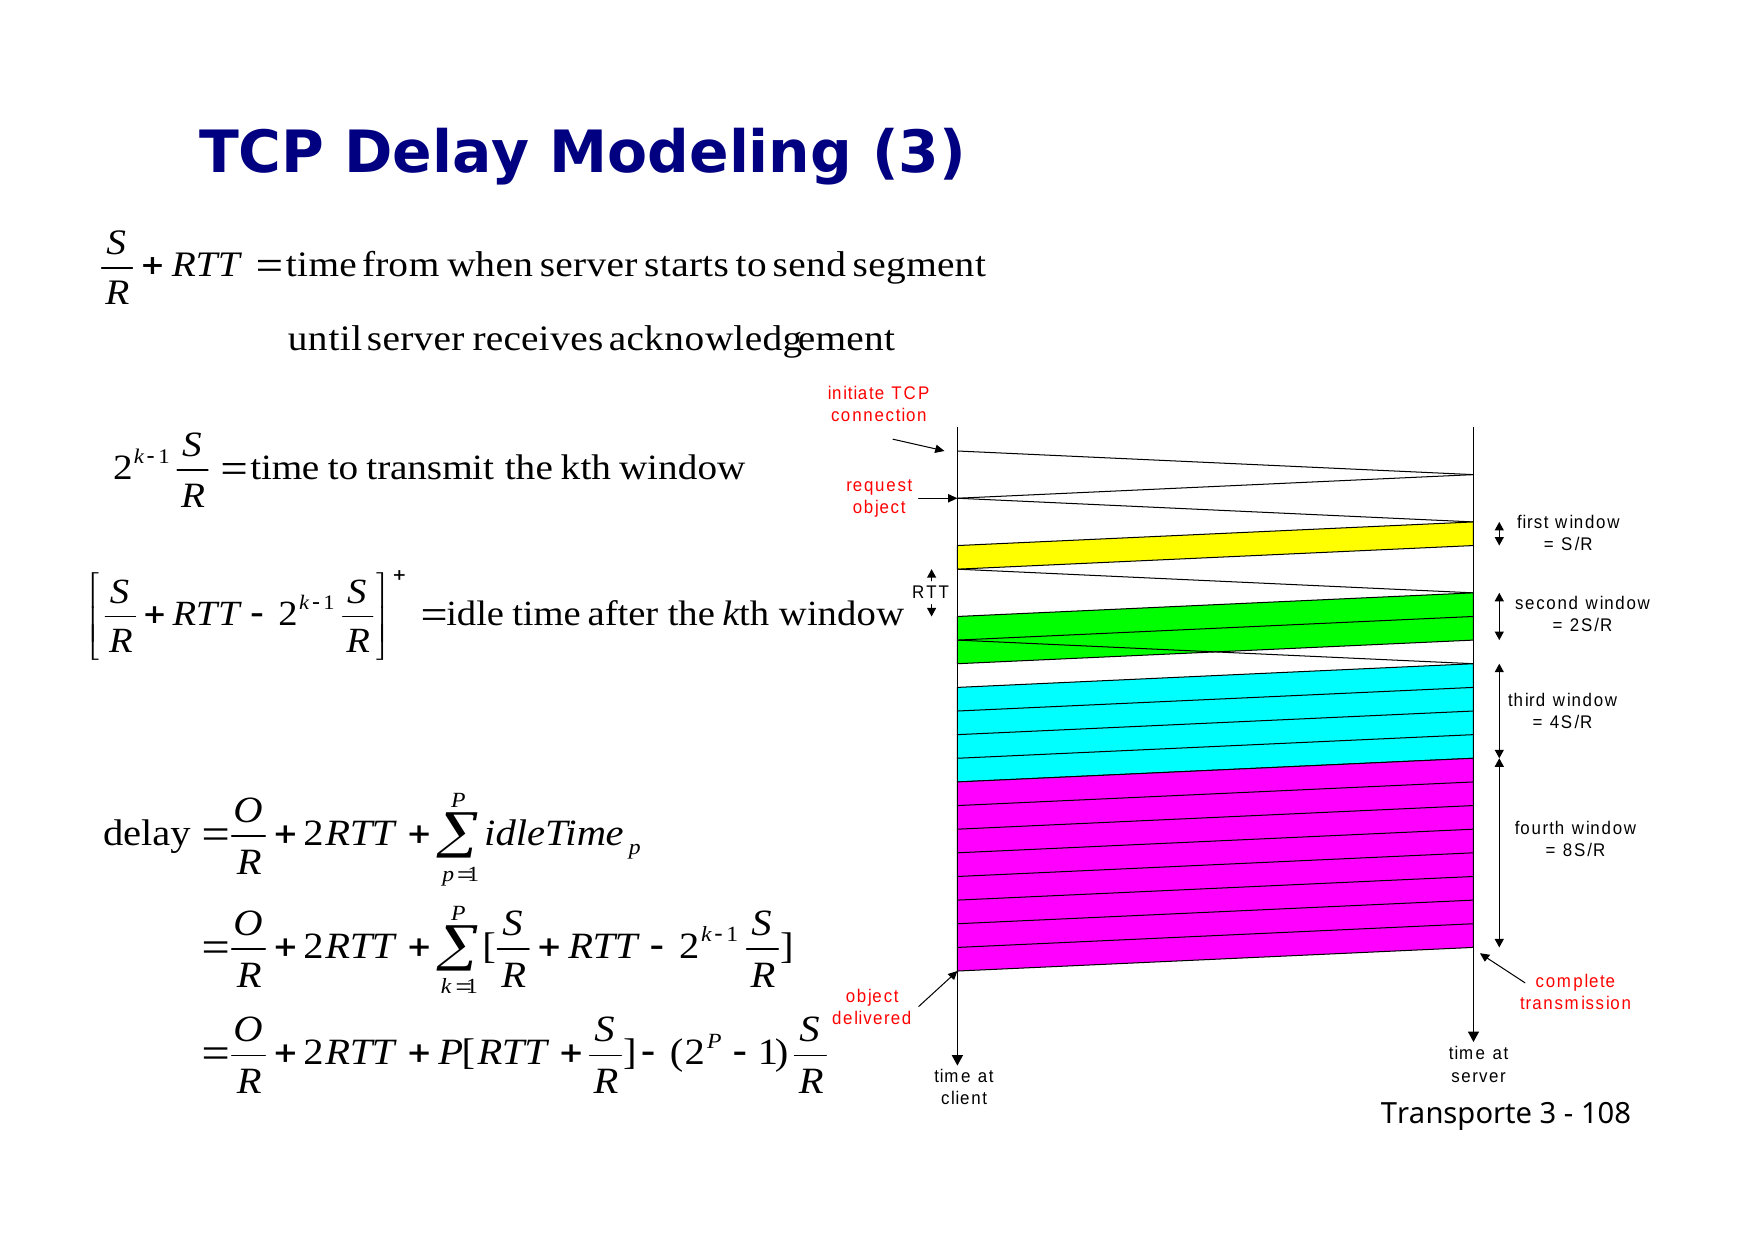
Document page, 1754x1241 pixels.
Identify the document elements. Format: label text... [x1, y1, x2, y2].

chart [82, 382, 1696, 1110]
chart [95, 220, 1000, 364]
title TCP Delay Modeling (3) [184, 58, 1576, 246]
